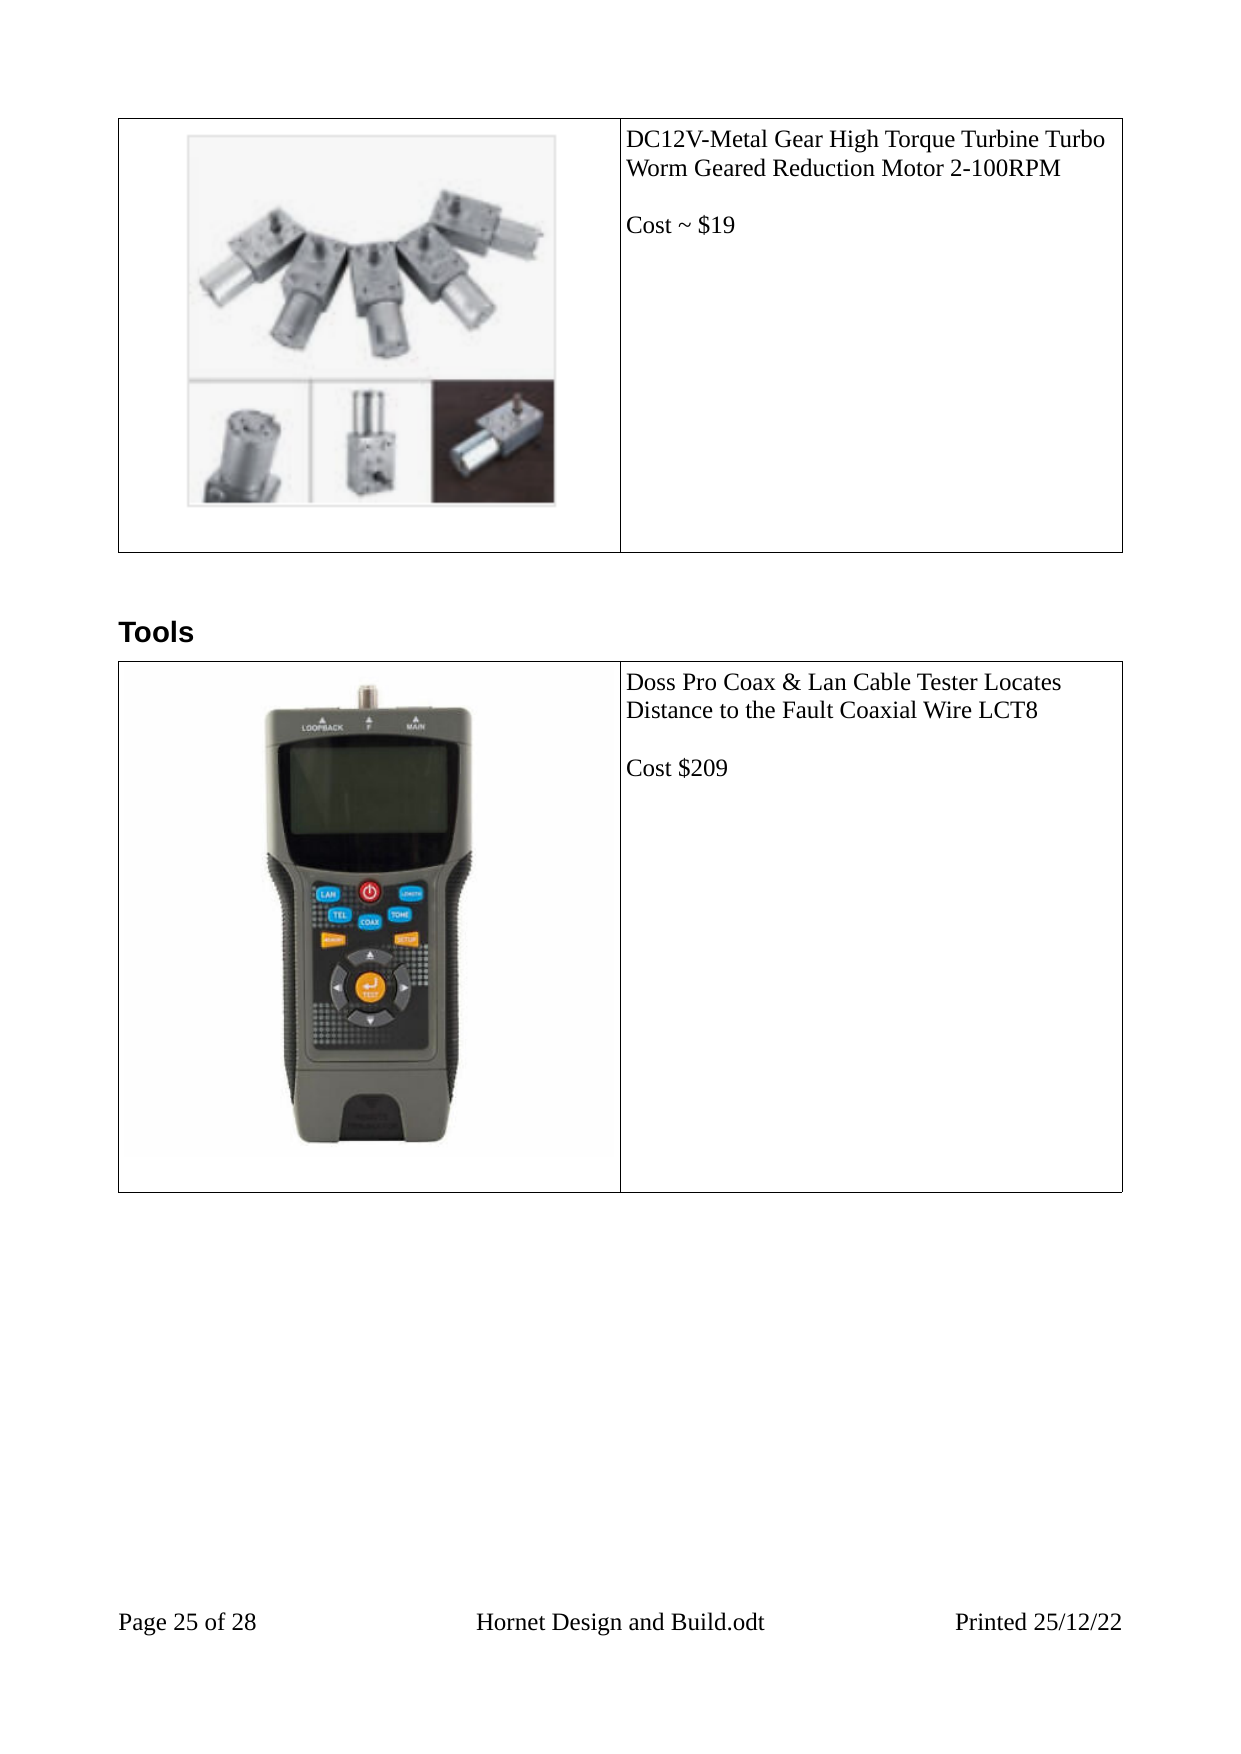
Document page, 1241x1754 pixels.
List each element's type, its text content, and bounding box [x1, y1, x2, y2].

table_header Doss Pro Coax & Lan Cable Tester Locates Distance to the Fault Coaxial Wire LCT8 Cost $209 [621, 662, 1122, 1192]
picture [171, 123, 567, 518]
table_cell DC12V-Metal Gear High Torque Turbine Turbo Worm Geared Reduction Motor 2-100RPM Cost ~ $19 [621, 119, 1122, 552]
table_cell [119, 119, 620, 552]
table_header [119, 662, 620, 1192]
picture [123, 666, 615, 1157]
subtitle Tools [118, 614, 1122, 648]
